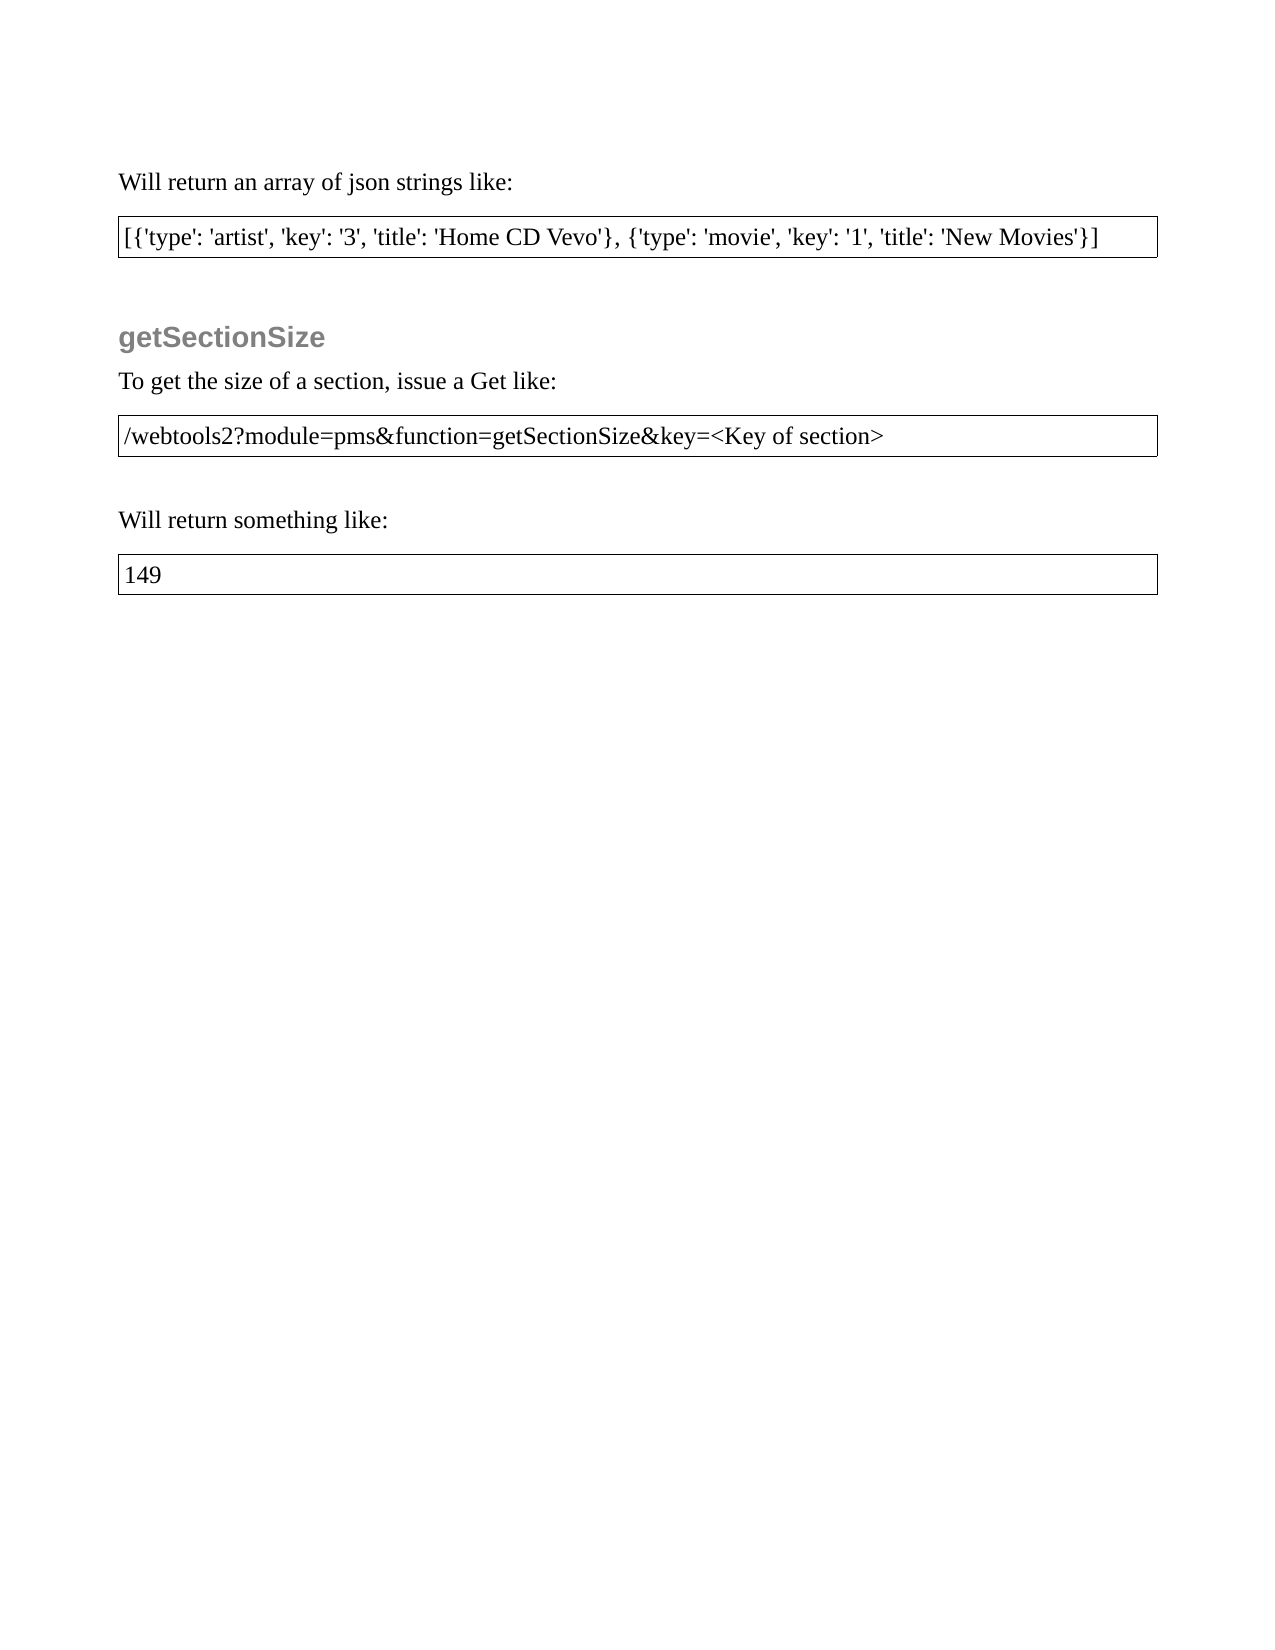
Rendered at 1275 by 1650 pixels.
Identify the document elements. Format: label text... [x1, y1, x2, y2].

subtitle getSectionSize [118, 320, 1157, 354]
table_header [{'type': 'artist', 'key': '3', 'title': 'Home CD Vevo'}, {'type': 'movie', 'key': '1', 'title': 'New Movies'}] [119, 217, 1157, 257]
text Will return something like: [118, 505, 1157, 534]
text To get the size of a section, issue a Get like: [118, 366, 1157, 395]
text Will return an array of json strings like: [118, 167, 1157, 196]
table_header /webtools2?module=pms&function=getSectionSize&key=<Key of section> [119, 416, 1157, 456]
table_header 149 [119, 555, 1157, 594]
